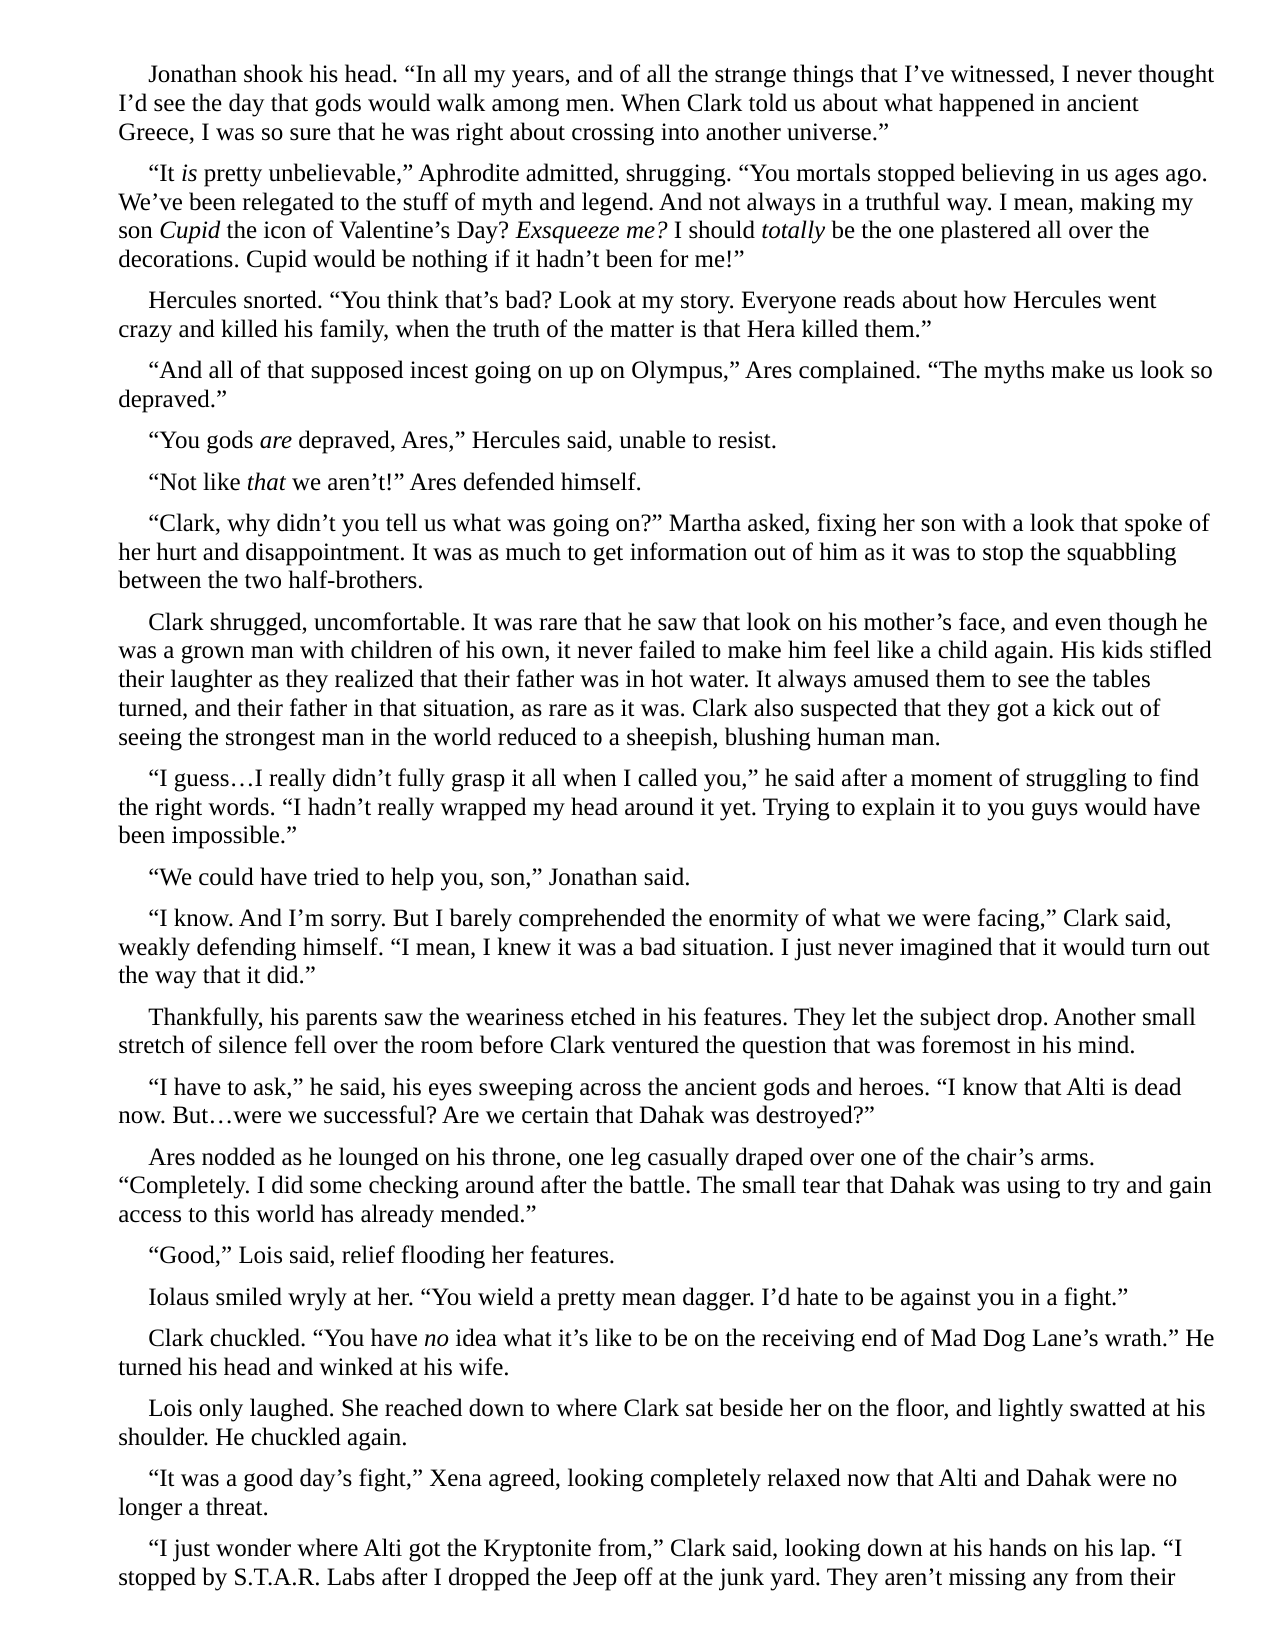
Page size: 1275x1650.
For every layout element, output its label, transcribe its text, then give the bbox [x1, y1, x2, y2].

text “I know. And I’m sorry. But I barely comprehended the enormity of what we were facing,” Clark said, weakly defending himself. “I mean, I knew it was a bad situation. I just never imagined that it would turn out the way that it did.” [118, 903, 1216, 989]
text “I guess…I really didn’t fully grasp it all when I called you,” he said after a moment of struggling to find the right words. “I hadn’t really wrapped my head around it yet. Trying to explain it to you guys would have been impossible.” [118, 763, 1216, 849]
text “I have to ask,” he said, his eyes sweeping across the ancient gods and heroes. “I know that Alti is dead now. But…were we successful? Are we certain that Dahak was destroyed?” [118, 1072, 1216, 1129]
text Clark chuckled. “You have no idea what it’s like to be on the receiving end of Mad Dog Lane’s wrath.” He turned his head and winked at his wife. [118, 1323, 1216, 1380]
text “It is pretty unbelievable,” Aphrodite admitted, shrugging. “You mortals stopped believing in us ages ago. We’ve been relegated to the stuff of myth and legend. And not always in a truthful way. I mean, making my son Cupid the icon of Valentine’s Day? Exsqueeze me? I should totally be the one plastered all over the decorations. Cupid would be nothing if it hadn’t been for me!” [118, 158, 1216, 273]
text Jonathan shook his head. “In all my years, and of all the strange things that I’ve witnessed, I never thought I’d see the day that gods would walk among men. When Clark told us about what happened in ancient Greece, I was so sure that he was right about crossing into another universe.” [118, 59, 1216, 145]
text “It was a good day’s fight,” Xena agreed, looking completely relaxed now that Alti and Dahak were no longer a threat. [118, 1463, 1216, 1520]
text Thankfully, his parents saw the weariness etched in his features. They let the subject drop. Another small stretch of silence fell over the room before Clark ventured the question that was foremost in his mind. [118, 1002, 1216, 1059]
text “I just wonder where Alti got the Kryptonite from,” Clark said, looking down at his hands on his lap. “I stopped by S.T.A.R. Labs after I dropped the Jeep off at the junk yard. They aren’t missing any from their [118, 1533, 1216, 1590]
text Lois only laughed. She reached down to where Clark sat beside her on the floor, and lightly swatted at his shoulder. He chuckled again. [118, 1393, 1216, 1450]
text “Clark, why didn’t you tell us what was going on?” Martha asked, fixing her son with a look that spoke of her hurt and disappointment. It was as much to get information out of him as it was to stop the squabbling between the two half-brothers. [118, 508, 1216, 594]
text “We could have tried to help you, son,” Jonathan said. [118, 862, 1216, 890]
text Clark shrugged, uncomfortable. It was rare that he saw that look on his mother’s face, and even though he was a grown man with children of his own, it never failed to make him feel like a child again. His kids stifled their laughter as they realized that their father was in hot water. It always amused them to see the tables turned, and their father in that situation, as rare as it was. Clark also suspected that they got a kick out of seeing the strongest man in the world reduced to a sheepish, blushing human man. [118, 607, 1216, 750]
text “You gods are depraved, Ares,” Hercules said, unable to resist. [118, 425, 1216, 454]
text Hercules snorted. “You think that’s bad? Look at my story. Everyone reads about how Hercules went crazy and killed his family, when the truth of the matter is that Hera killed them.” [118, 285, 1216, 343]
text Iolaus smiled wryly at her. “You wield a pretty mean dagger. I’d hate to be against you in a fight.” [118, 1282, 1216, 1310]
text “And all of that supposed incest going on up on Olympus,” Ares complained. “The myths make us look so depraved.” [118, 355, 1216, 413]
text “Good,” Lois said, relief flooding her features. [118, 1240, 1216, 1269]
text Ares nodded as he lounged on his throne, one leg casually draped over one of the chair’s arms. “Completely. I did some checking around after the battle. The small tear that Dahak was using to try and gain access to this world has already mended.” [118, 1142, 1216, 1228]
text “Not like that we aren’t!” Ares defended himself. [118, 467, 1216, 495]
